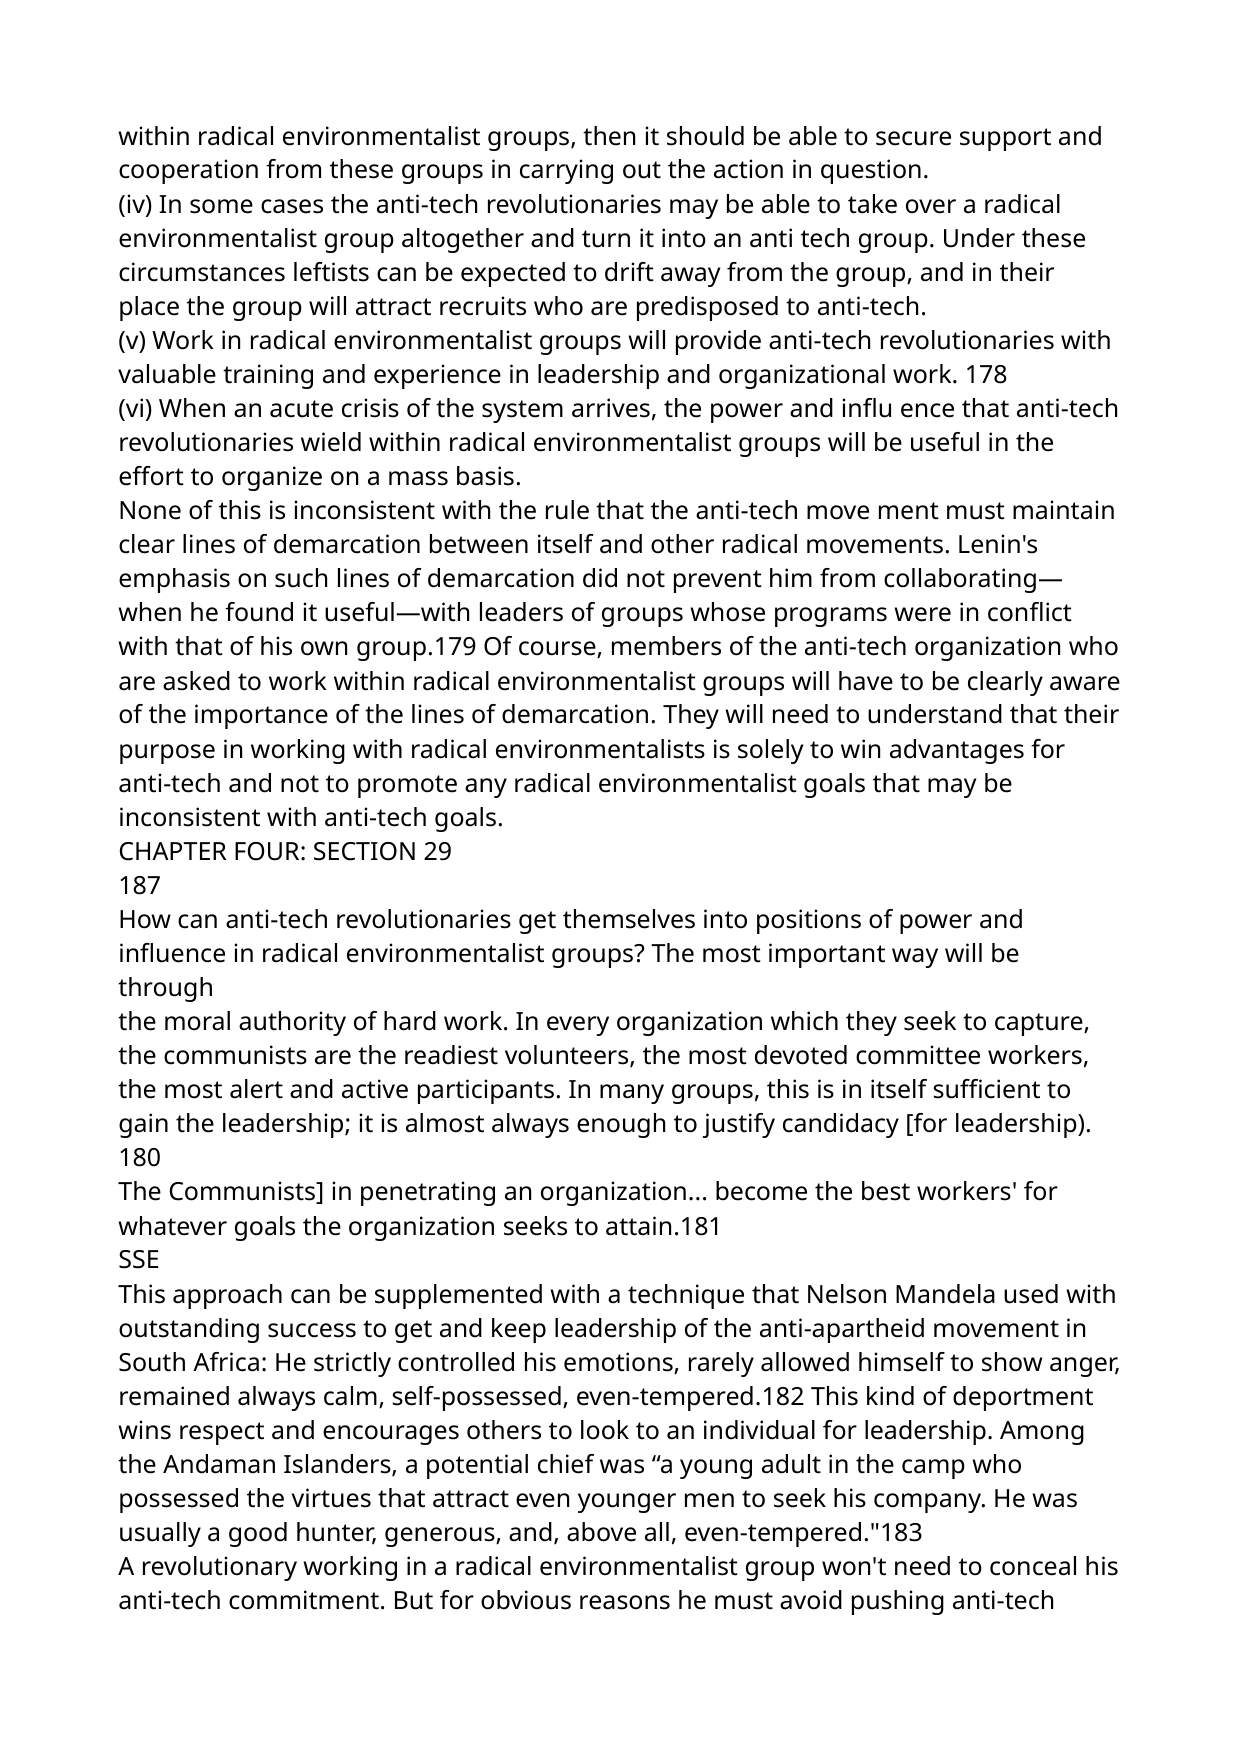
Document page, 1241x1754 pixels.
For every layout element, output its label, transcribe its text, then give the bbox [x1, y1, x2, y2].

text the moral authority of hard work. In every organization which they seek to capture, the communists are the readiest volunteers, the most devoted committee workers, the most alert and active participants. In many groups, this is in itself sufficient to gain the leadership; it is almost always enough to justify candidacy [for leadership). 180 [118, 1004, 1122, 1174]
text (iv) In some cases the anti-tech revolutionaries may be able to take over a radical environmentalist group altogether and turn it into an anti tech group. Under these circumstances leftists can be expected to drift away from the group, and in their place the group will attract recruits who are predisposed to anti-tech. [118, 186, 1122, 322]
text The Communists] in penetrating an organization... become the best workers' for whatever goals the organization seeks to attain.181 [118, 1174, 1122, 1242]
text within radical environmentalist groups, then it should be able to secure support and cooperation from these groups in carrying out the action in question. [118, 118, 1122, 186]
text A revolutionary working in a radical environmentalist group won't need to conceal his anti-tech commitment. But for obvious reasons he must avoid pushing anti-tech [118, 1549, 1122, 1617]
text This approach can be supplemented with a technique that Nelson Mandela used with outstanding success to get and keep leadership of the anti-apartheid movement in South Africa: He strictly controlled his emotions, rarely allowed himself to show anger, remained always calm, self-possessed, even-tempered.182 This kind of deportment wins respect and encourages others to look to an individual for leadership. Among the Andaman Islanders, a potential chief was “a young adult in the camp who possessed the virtues that attract even younger men to seek his company. He was usually a good hunter, generous, and, above all, even-tempered."183 [118, 1276, 1122, 1549]
text None of this is inconsistent with the rule that the anti-tech move ment must maintain clear lines of demarcation between itself and other radical movements. Lenin's emphasis on such lines of demarcation did not prevent him from collaborating—when he found it useful—with leaders of groups whose programs were in conflict with that of his own group.179 Of course, members of the anti-tech organization who are asked to work within radical environmentalist groups will have to be clearly aware of the importance of the lines of demarcation. They will need to understand that their purpose in working with radical environmentalists is solely to win advantages for anti-tech and not to promote any radical environmentalist goals that may be inconsistent with anti-tech goals. [118, 493, 1122, 833]
text SSE [118, 1242, 1122, 1276]
text (v) Work in radical environmentalist groups will provide anti-tech revolutionaries with valuable training and experience in leadership and organizational work. 178 [118, 322, 1122, 391]
text 187 [118, 867, 1122, 902]
text CHAPTER FOUR: SECTION 29 [118, 833, 1122, 867]
text (vi) When an acute crisis of the system arrives, the power and influ ence that anti-tech revolutionaries wield within radical environmentalist groups will be useful in the effort to organize on a mass basis. [118, 391, 1122, 493]
text How can anti-tech revolutionaries get themselves into positions of power and influence in radical environmentalist groups? The most important way will be through [118, 902, 1122, 1004]
